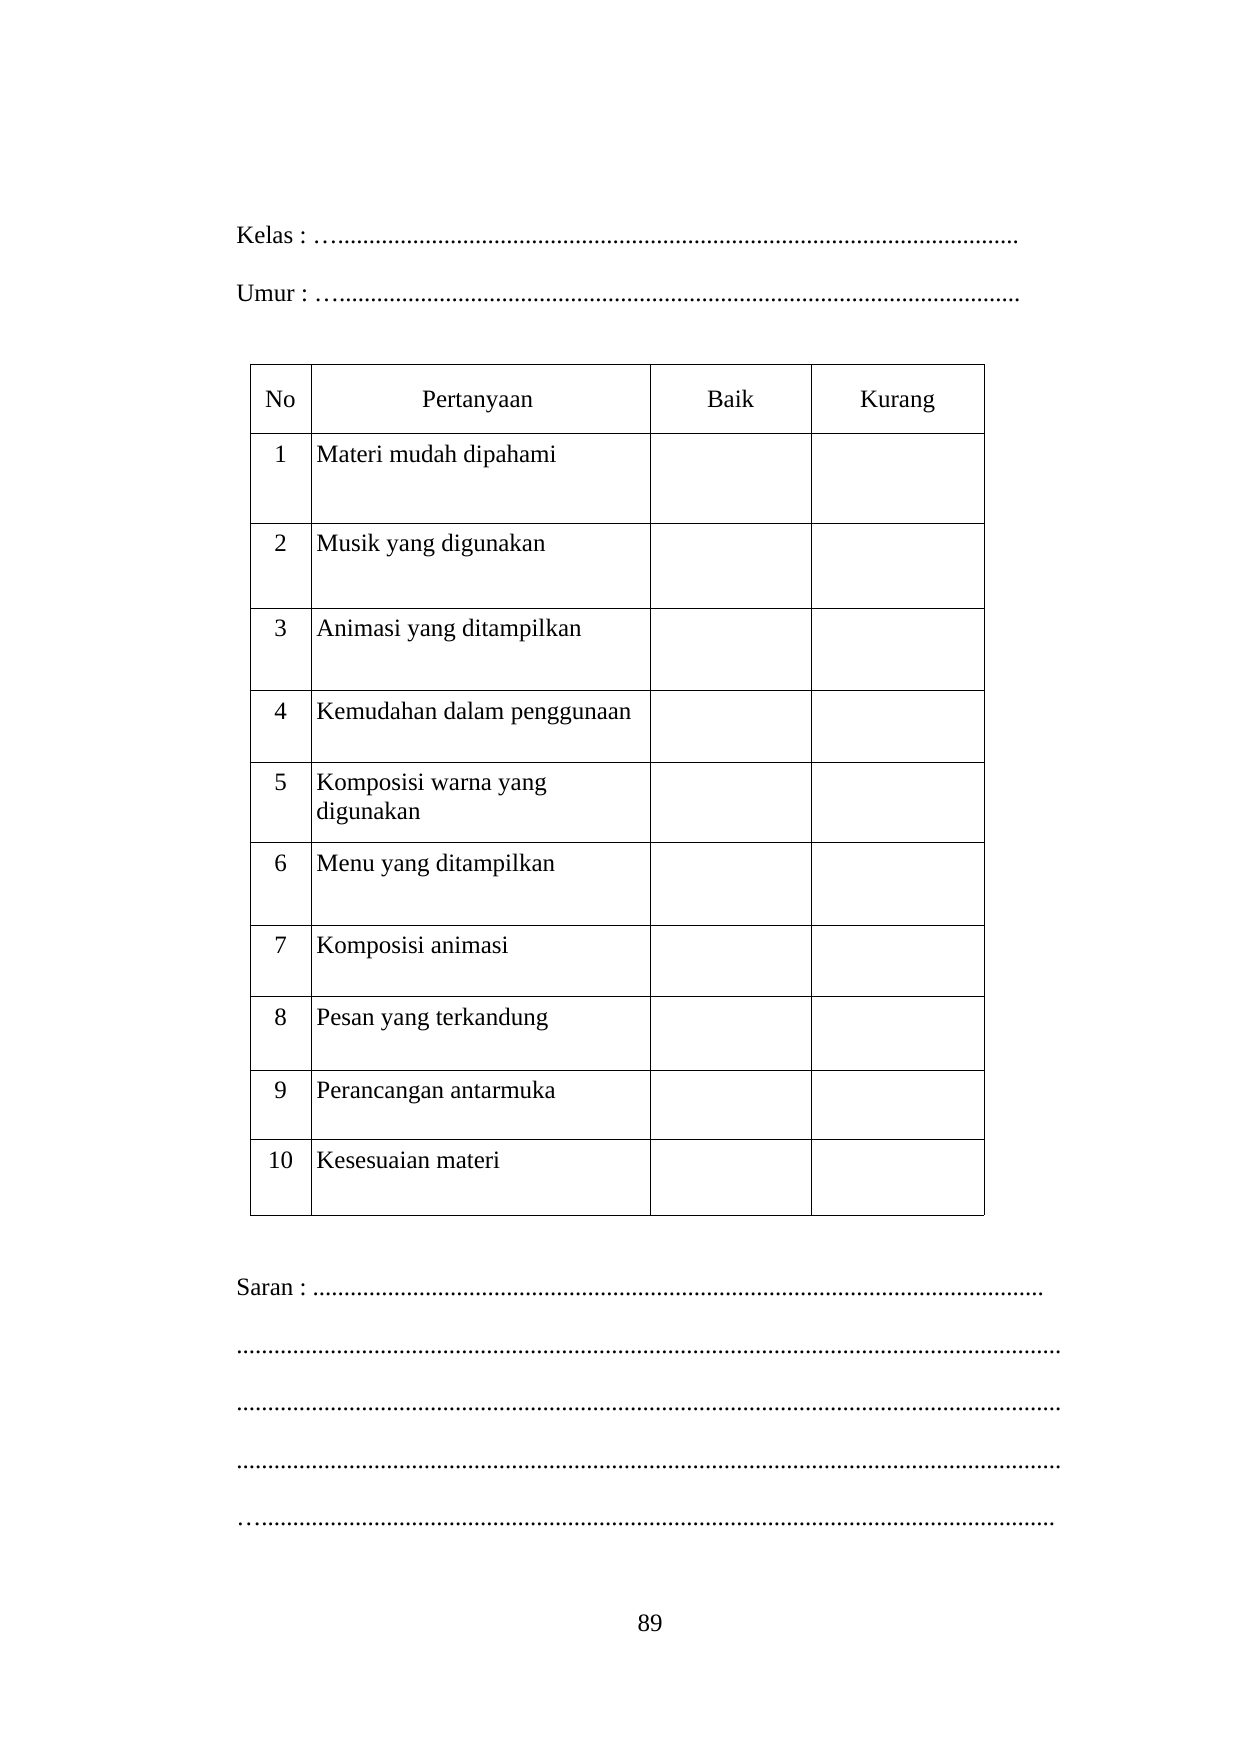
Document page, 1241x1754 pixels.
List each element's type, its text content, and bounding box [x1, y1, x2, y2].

table_cell [812, 524, 984, 607]
table_cell 3 [251, 609, 311, 690]
table_cell 8 [251, 997, 311, 1070]
table_cell [651, 1071, 811, 1139]
table_header Baik [651, 365, 811, 433]
table_header No [251, 365, 311, 433]
table_cell 10 [251, 1140, 311, 1215]
table_cell Perancangan antarmuka [312, 1071, 650, 1139]
table_cell [812, 926, 984, 996]
table_header Kurang [812, 365, 984, 433]
table_cell [812, 609, 984, 690]
table_cell [651, 997, 811, 1070]
table_cell Komposisi animasi [312, 926, 650, 996]
table_cell 1 [251, 434, 311, 523]
table_header Pertanyaan [312, 365, 650, 433]
table_cell Kesesuaian materi [312, 1140, 650, 1215]
table_cell 5 [251, 763, 311, 842]
table_cell 4 [251, 691, 311, 762]
table_cell 7 [251, 926, 311, 996]
table_cell Menu yang ditampilkan [312, 843, 650, 924]
table_cell [651, 843, 811, 924]
table_cell Musik yang digunakan [312, 524, 650, 607]
table_cell 6 [251, 843, 311, 924]
table_cell 2 [251, 524, 311, 607]
table_header Kelas : …............................................................................................................. Umur : …............................................................................................................. [236, 220, 1063, 307]
table_cell [812, 843, 984, 924]
table_header Saran : ..................................................................................................................... ............................................................................................................................................................................................................................................................................................................................................................................................................…............................................................................................................................... [236, 1273, 1063, 1531]
table_cell [812, 434, 984, 523]
table_cell Kemudahan dalam penggunaan [312, 691, 650, 762]
table_cell Pesan yang terkandung [312, 997, 650, 1070]
table_cell [812, 691, 984, 762]
table_cell [812, 763, 984, 842]
table_cell [812, 997, 984, 1070]
table_cell [651, 524, 811, 607]
table_cell 9 [251, 1071, 311, 1139]
table_cell [651, 609, 811, 690]
table_cell [812, 1071, 984, 1139]
table_cell Komposisi warna yang digunakan [312, 763, 650, 842]
table_cell [651, 763, 811, 842]
table_cell Materi mudah dipahami [312, 434, 650, 523]
table_cell [651, 926, 811, 996]
table_cell [651, 1140, 811, 1215]
table_cell [651, 434, 811, 523]
table_cell Animasi yang ditampilkan [312, 609, 650, 690]
table_cell [812, 1140, 984, 1215]
table_cell [651, 691, 811, 762]
